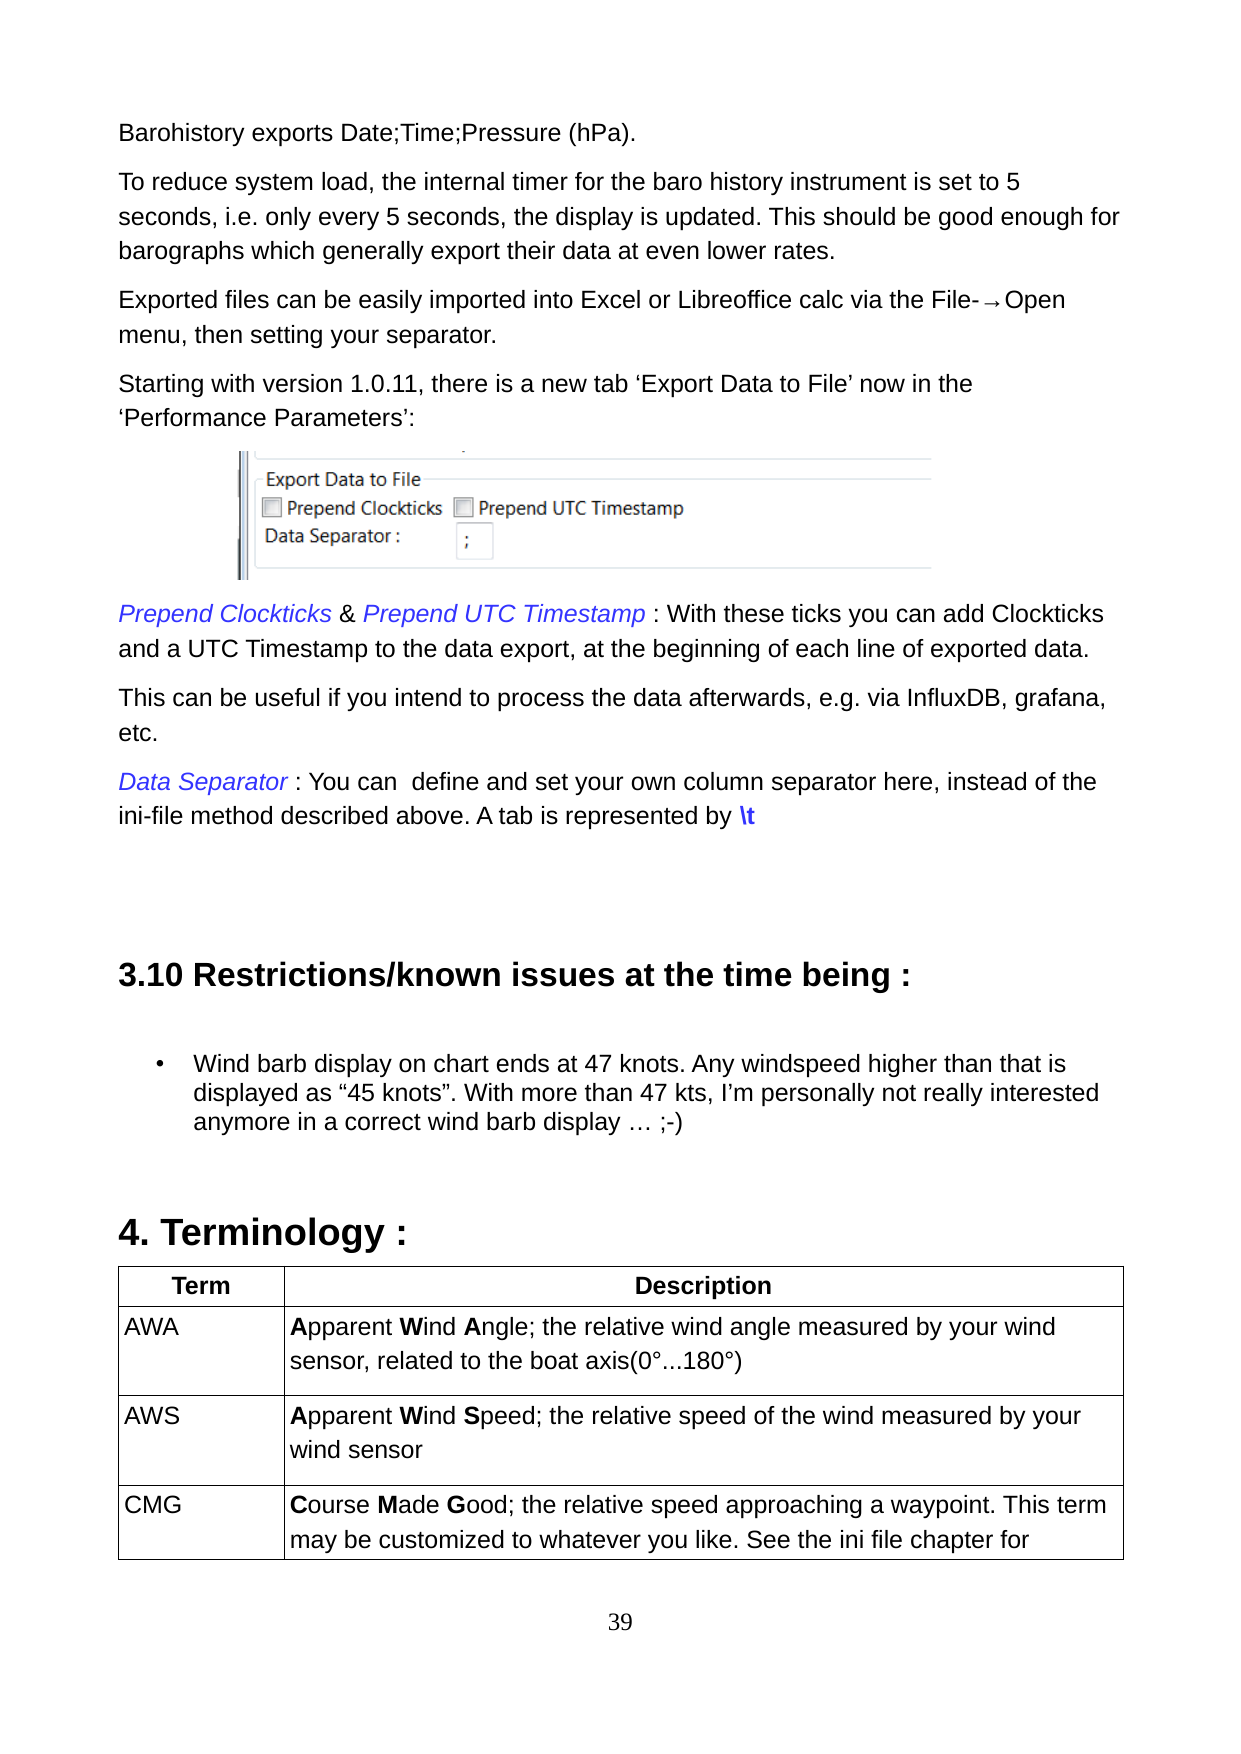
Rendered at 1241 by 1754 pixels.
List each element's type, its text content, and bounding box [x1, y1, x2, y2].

text Barohistory exports Date;Time;Pressure (hPa). [118, 118, 1122, 147]
table_cell Course Made Good; the relative speed approaching a waypoint. This term may be customized to whatever you like. See the ini file chapter for [285, 1486, 1123, 1559]
table_cell AWS [119, 1396, 284, 1484]
subtitle 3.10 Restrictions/known issues at the time being : [118, 954, 1122, 993]
table_header Term [119, 1267, 284, 1306]
text Prepend Clockticks & Prepend UTC Timestamp : With these ticks you can add Clockticks and a UTC Timestamp to the data export, at the beginning of each line of exported data. [118, 599, 1122, 663]
text Starting with version 1.0.11, there is a new tab ‘Export Data to File’ now in the ‘Performance Parameters’: [118, 369, 1122, 432]
text To reduce system load, the internal timer for the baro history instrument is set to 5 seconds, i.e. only every 5 seconds, the display is updated. This should be good enough for barographs which generally export their data at even lower rates. [118, 167, 1122, 265]
table_cell Apparent Wind Speed; the relative speed of the wind measured by your wind sensor [285, 1396, 1123, 1484]
picture [237, 451, 932, 580]
text This can be useful if you intend to process the data afterwards, e.g. via InfluxDB, grafana, etc. [118, 683, 1122, 746]
subtitle 4. Terminology : [118, 1209, 1122, 1253]
text Data Separator : You can define and set your own column separator here, instead of the ini-file method described above. A tab is represented by \t [118, 767, 1122, 830]
table_header Description [285, 1267, 1123, 1306]
text Exported files can be easily imported into Excel or Libreoffice calc via the File-→Open menu, then setting your separator. [118, 285, 1122, 348]
table_cell AWA [119, 1307, 284, 1395]
list Wind barb display on chart ends at 47 knots. Any windspeed higher than that is displayed as “45 knots”. With more than 47 kts, I’m personally not really interested anymore in a correct wind barb display … ;-) [156, 1049, 1122, 1135]
table_cell CMG [119, 1486, 284, 1559]
table_cell Apparent Wind Angle; the relative wind angle measured by your wind sensor, related to the boat axis(0°...180°) [285, 1307, 1123, 1395]
